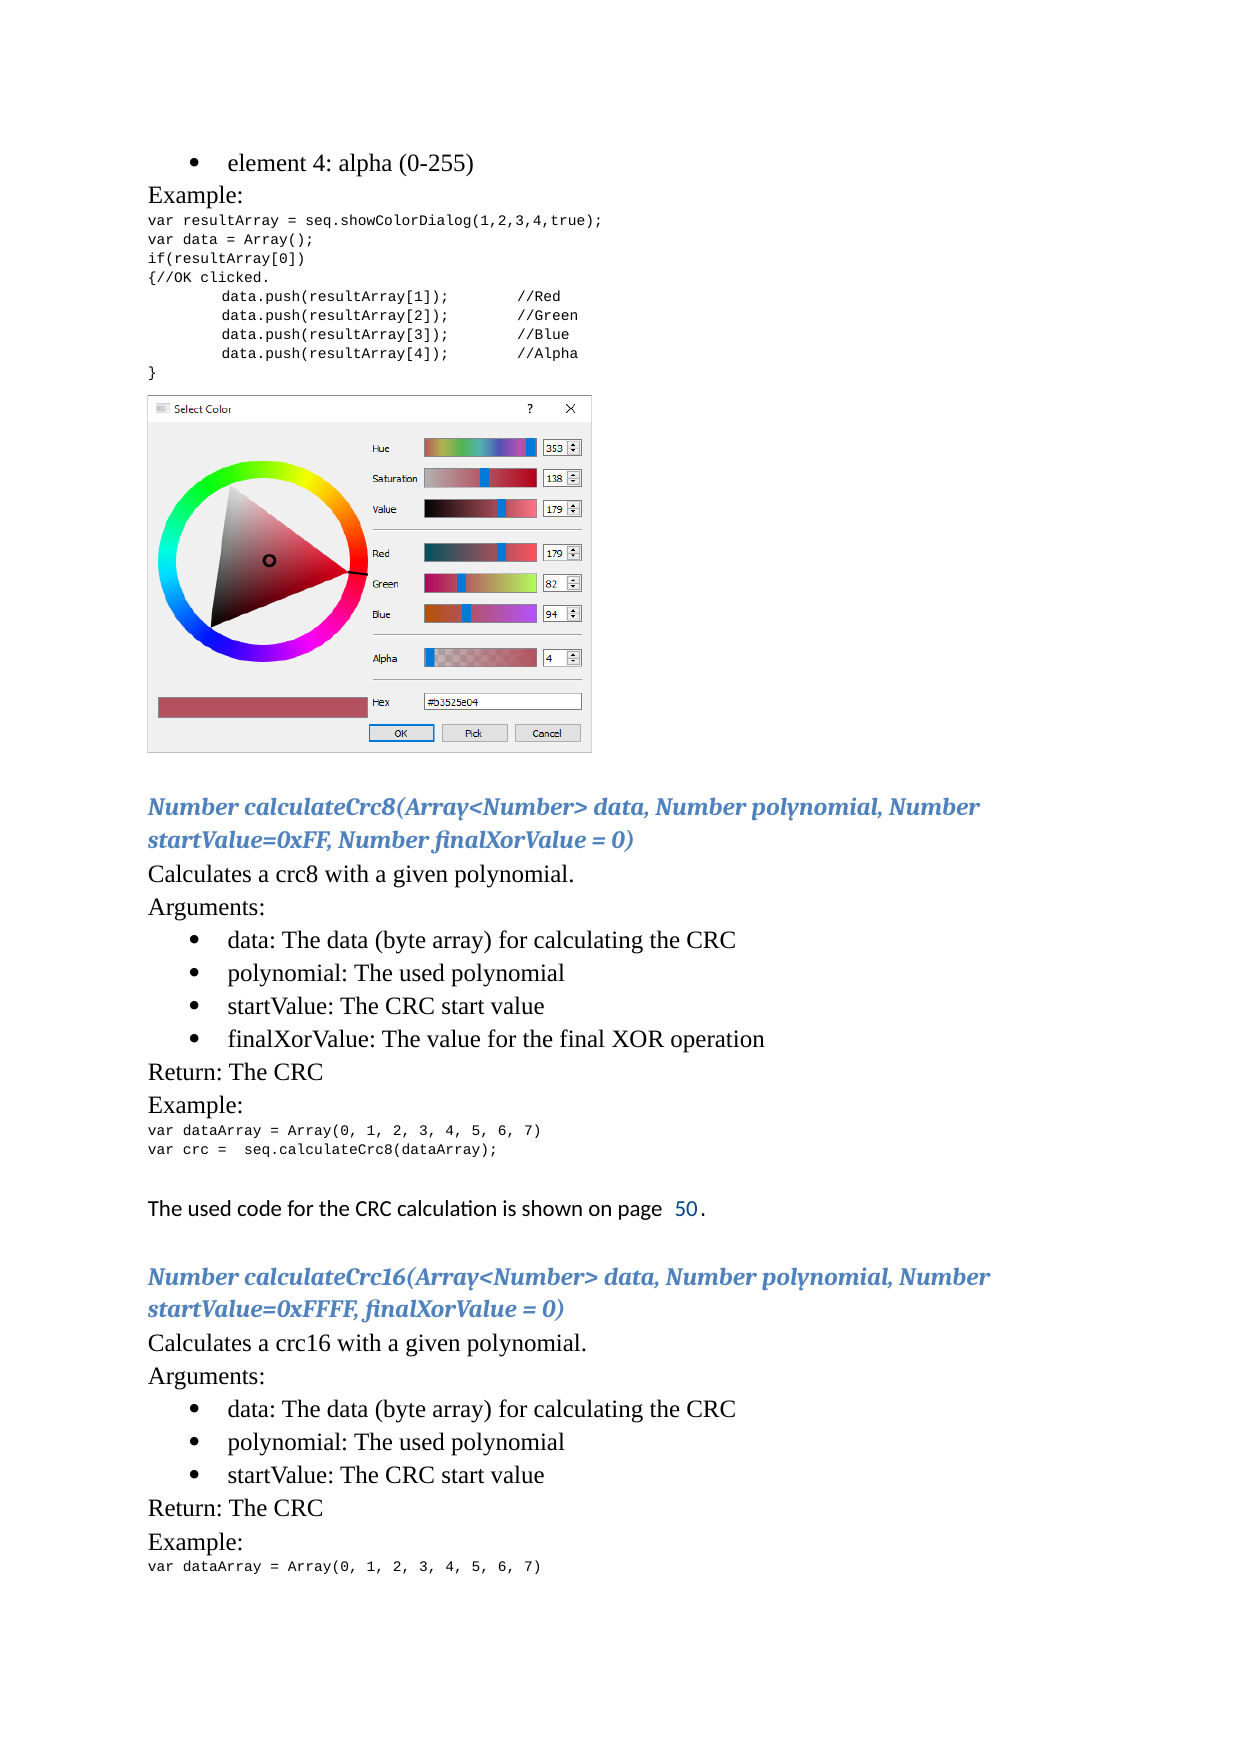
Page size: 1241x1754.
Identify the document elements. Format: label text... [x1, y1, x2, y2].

list startValue: The CRC start value [190, 991, 1093, 1020]
text if(resultArray[0]) [148, 252, 1093, 268]
text data.push(resultArray[4]); //Alpha [148, 346, 1093, 363]
list data: The data (byte array) for calculating the CRC [190, 1394, 1093, 1423]
subtitle Number calculateCrc16(Array<Number> data, Number polynomial, Number startValue=0xFFFF, finalXorValue = 0) [148, 1262, 1093, 1324]
list polynomial: The used polynomial [190, 958, 1093, 987]
text Return: The CRC [148, 1493, 1093, 1522]
text var data = Array(); [148, 233, 1093, 249]
list finalXorValue: The value for the final XOR operation [190, 1024, 1093, 1053]
list element 4: alpha (0-255) [190, 148, 1093, 176]
text data.push(resultArray[3]); //Blue [148, 327, 1093, 344]
text The used code for the CRC calculation is shown on page 51. [148, 1194, 1093, 1222]
text Example: [148, 181, 1093, 209]
text data.push(resultArray[2]); //Green [148, 308, 1093, 325]
list data: The data (byte array) for calculating the CRC [190, 925, 1093, 954]
text } [148, 365, 1093, 382]
text data.push(resultArray[1]); //Red [148, 289, 1093, 306]
list startValue: The CRC start value [190, 1461, 1093, 1489]
text Example: [148, 1527, 1093, 1555]
text Arguments: [148, 1361, 1093, 1390]
text var resultArray = seq.showColorDialog(1,2,3,4,true); [148, 214, 1093, 230]
text Example: [148, 1090, 1093, 1119]
text var crc = seq.calculateCrc8(dataArray); [148, 1142, 1093, 1159]
text Calculates a crc16 with a given polynomial. [148, 1328, 1093, 1357]
text Calculates a crc8 with a given polynomial. [148, 859, 1093, 888]
list polynomial: The used polynomial [190, 1427, 1093, 1456]
text {//OK clicked. [148, 271, 1093, 287]
subtitle Number calculateCrc8(Array<Number> data, Number polynomial, Number startValue=0xFF, Number finalXorValue = 0) [148, 793, 1093, 855]
text var dataArray = Array(0, 1, 2, 3, 4, 5, 6, 7) [148, 1559, 1093, 1576]
text Arguments: [148, 892, 1093, 921]
picture [147, 395, 592, 753]
text Return: The CRC [148, 1057, 1093, 1086]
text var dataArray = Array(0, 1, 2, 3, 4, 5, 6, 7) [148, 1123, 1093, 1140]
